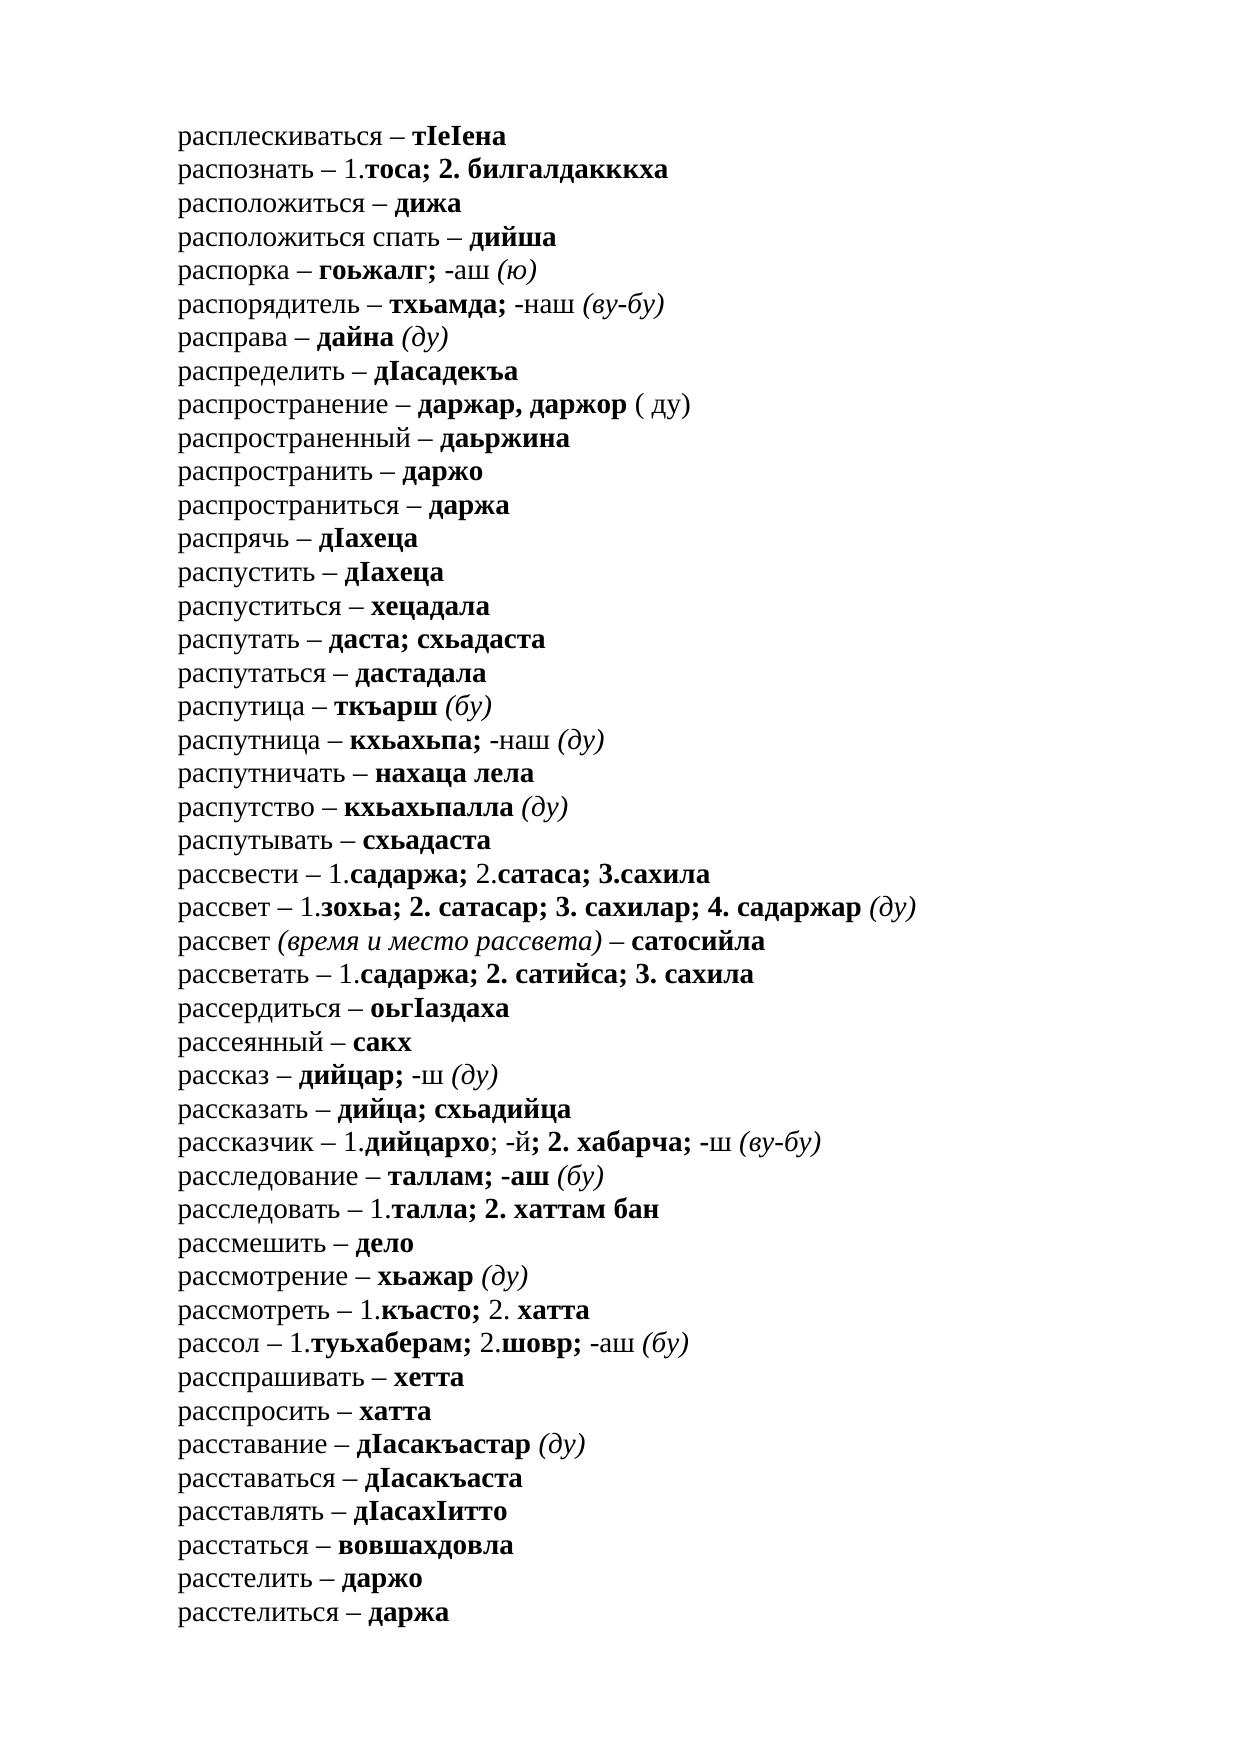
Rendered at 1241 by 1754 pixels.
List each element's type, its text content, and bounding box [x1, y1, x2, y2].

text рассвести – 1.садаржа; 2.сатаса; 3.сахила [177, 856, 1152, 889]
text рассказ – дийцар; -ш (ду) [177, 1057, 1152, 1091]
text распорка – гоьжалг; -аш (ю) [177, 252, 1152, 286]
text расследование – таллам; -аш (бу) [177, 1158, 1152, 1191]
text распутывать – схьадаста [177, 822, 1152, 856]
text расположиться спать – дийша [177, 219, 1152, 252]
text распутаться – дастадала [177, 655, 1152, 688]
text рассказчик – 1.дийцархо; -й; 2. хабарча; -ш (ву-бу) [177, 1124, 1152, 1158]
text рассеянный – сакх [177, 1024, 1152, 1057]
text распространиться – даржа [177, 487, 1152, 521]
text расстелиться – даржа [177, 1594, 1152, 1627]
text расстелить – даржо [177, 1560, 1152, 1594]
text распутица – ткъарш (бу) [177, 688, 1152, 722]
text расставание – дӀасакъастар (ду) [177, 1426, 1152, 1460]
text рассмешить – дело [177, 1225, 1152, 1258]
text расследовать – 1.талла; 2. хаттам бан [177, 1191, 1152, 1225]
text распознать – 1.тоса; 2. билгалдакккха [177, 152, 1152, 185]
text рассмотреть – 1.къасто; 2. хатта [177, 1292, 1152, 1326]
text распустить – дӀахеца [177, 554, 1152, 588]
text распутничать – нахаца лела [177, 755, 1152, 789]
text расплескиваться – тӀеӀена [177, 118, 1152, 152]
text расставлять – дӀасахӀитто [177, 1493, 1152, 1527]
text рассказать – дийца; схьадийца [177, 1091, 1152, 1124]
text расправа – дайна (ду) [177, 319, 1152, 353]
text расспрашивать – хетта [177, 1359, 1152, 1393]
text распуститься – хецадала [177, 588, 1152, 621]
text распутство – кхьахьпалла (ду) [177, 789, 1152, 822]
text распространить – даржо [177, 453, 1152, 487]
text рассвет (время и место рассвета) – сатосийла [177, 923, 1152, 957]
text расставаться – дӀасакъаста [177, 1460, 1152, 1493]
text распространенный – даьржина [177, 420, 1152, 453]
text рассердиться – оьгӀаздаха [177, 990, 1152, 1024]
text рассмотрение – хьажар (ду) [177, 1258, 1152, 1292]
text расположиться – дижа [177, 185, 1152, 219]
text распределить – дӀасадекъа [177, 353, 1152, 386]
text распрячь – дӀахеца [177, 521, 1152, 554]
text расстаться – вовшахдовла [177, 1527, 1152, 1560]
text рассвет – 1.зохьа; 2. сатасар; 3. сахилар; 4. садаржар (ду) [177, 889, 1152, 923]
text рассол – 1.туьхаберам; 2.шовр; -аш (бу) [177, 1326, 1152, 1359]
text расспросить – хатта [177, 1393, 1152, 1426]
text распутать – даста; схьадаста [177, 621, 1152, 655]
text распространение – даржар, даржор ( ду) [177, 386, 1152, 420]
text распорядитель – тхьамда; -наш (ву-бу) [177, 286, 1152, 319]
text рассветать – 1.садаржа; 2. сатийса; 3. сахила [177, 957, 1152, 990]
text распутница – кхьахьпа; -наш (ду) [177, 722, 1152, 755]
